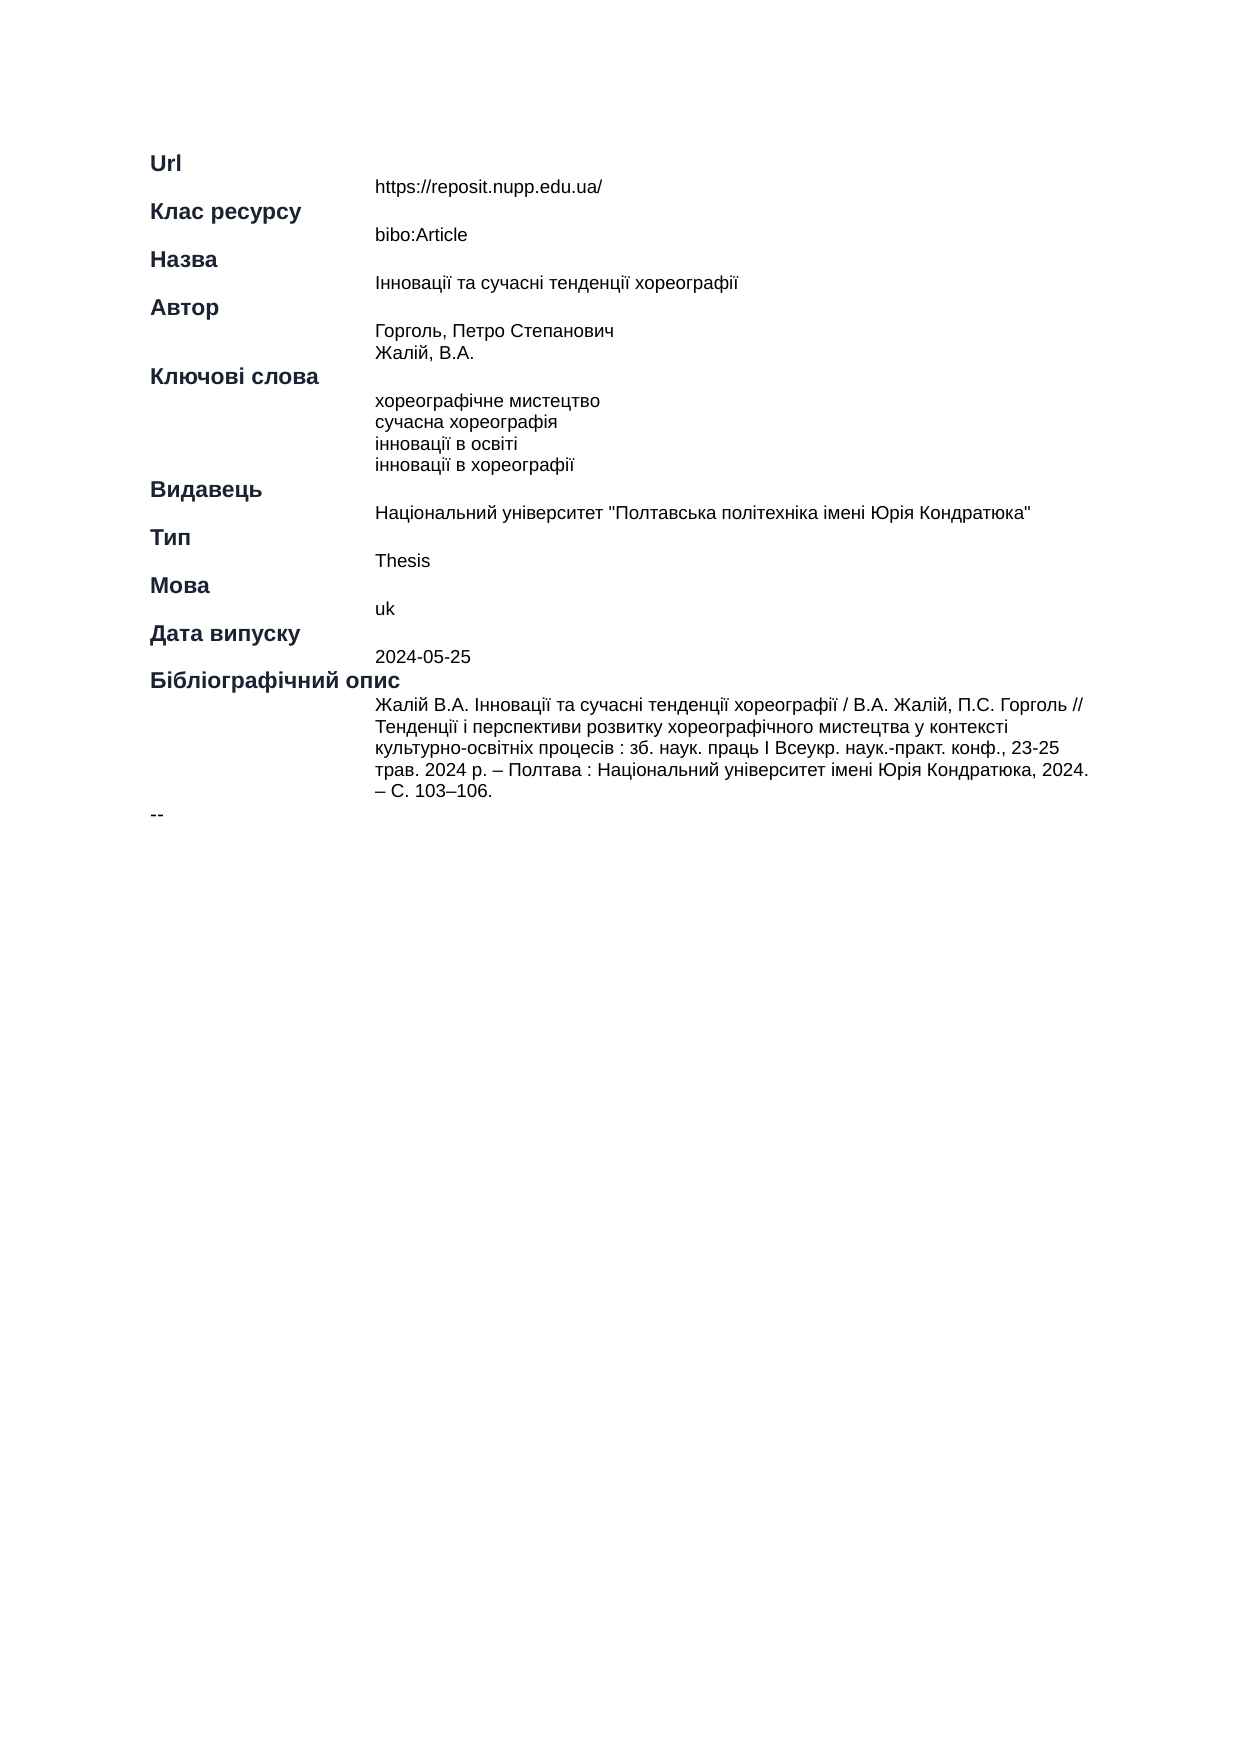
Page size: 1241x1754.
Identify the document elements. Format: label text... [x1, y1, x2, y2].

text Назва [150, 246, 1090, 272]
text Тип [150, 524, 1090, 550]
text Дата випуску [150, 619, 1090, 646]
text 2024-05-25 [375, 646, 1090, 667]
text інновації в хореографії [375, 454, 1090, 476]
text Бібліографічний опис [150, 667, 1090, 694]
text Url [150, 150, 1090, 176]
text сучасна хореографія [375, 411, 1090, 433]
text Видавець [150, 476, 1090, 502]
text Жалій, В.А. [375, 342, 1090, 363]
text -- [150, 802, 1090, 826]
text uk [375, 598, 1090, 619]
text bibo:Article [375, 224, 1090, 246]
text https://reposit.nupp.edu.ua/ [375, 176, 1090, 198]
text Жалій В.А. Інновації та сучасні тенденції хореографії / В.А. Жалій, П.С. Горголь // Тенденції і перспективи розвитку хореографічного мистецтва у контексті культурно-освітніх процесів : зб. наук. праць I Всеукр. наук.-практ. конф., 23-25 трав. 2024 р. – Полтава : Національний університет імені Юрія Кондратюка, 2024. – С. 103–106. [375, 694, 1090, 802]
text Ключові слова [150, 363, 1090, 389]
text Мова [150, 572, 1090, 598]
text інновації в освіті [375, 433, 1090, 454]
text Інновації та сучасні тенденції хореографії [375, 272, 1090, 294]
text Thesis [375, 550, 1090, 572]
text Клас ресурсу [150, 198, 1090, 224]
text Національний університет "Полтавська політехніка імені Юрія Кондратюка" [375, 502, 1090, 524]
text хореографічне мистецтво [375, 389, 1090, 411]
text Горголь, Петро Степанович [375, 320, 1090, 342]
text Автор [150, 294, 1090, 320]
